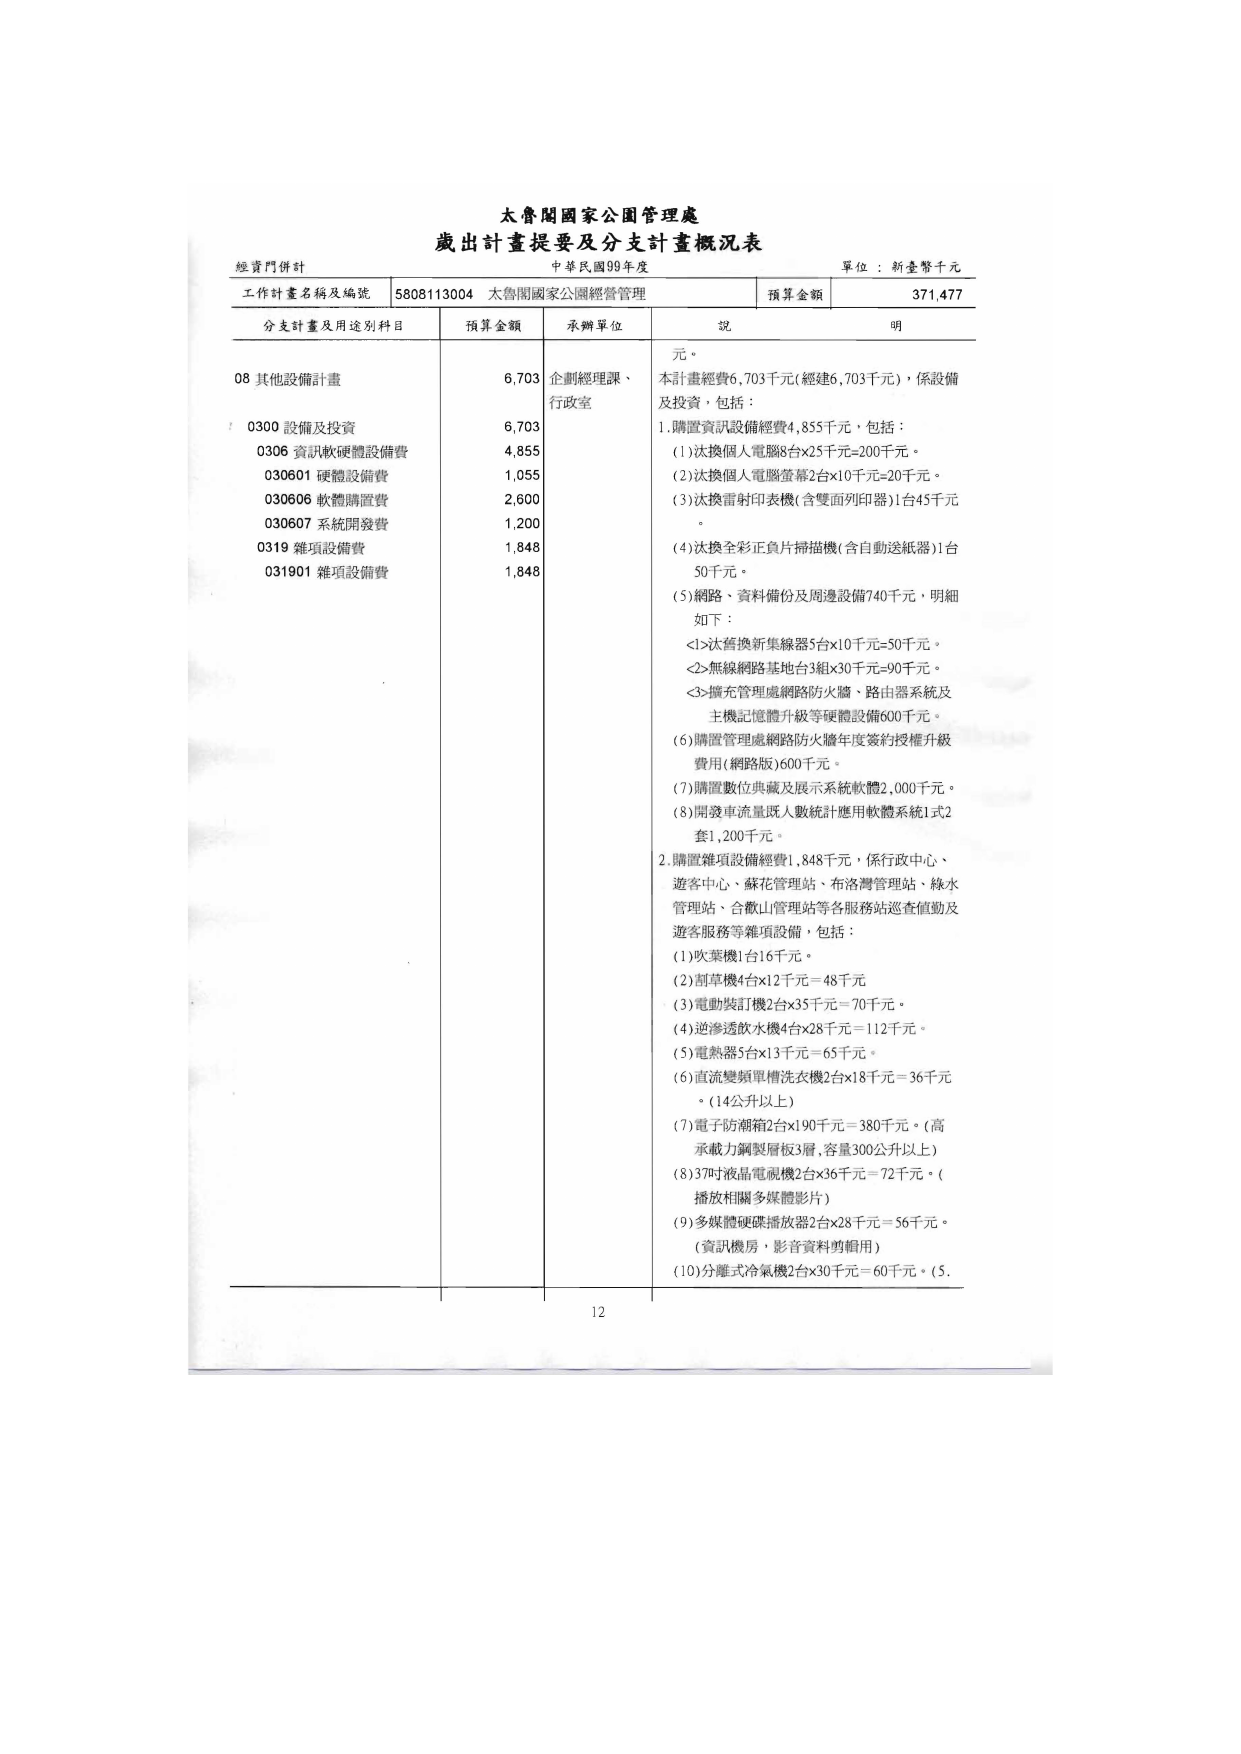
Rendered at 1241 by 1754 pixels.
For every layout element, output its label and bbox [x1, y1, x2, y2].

picture [187, 183, 1053, 1375]
